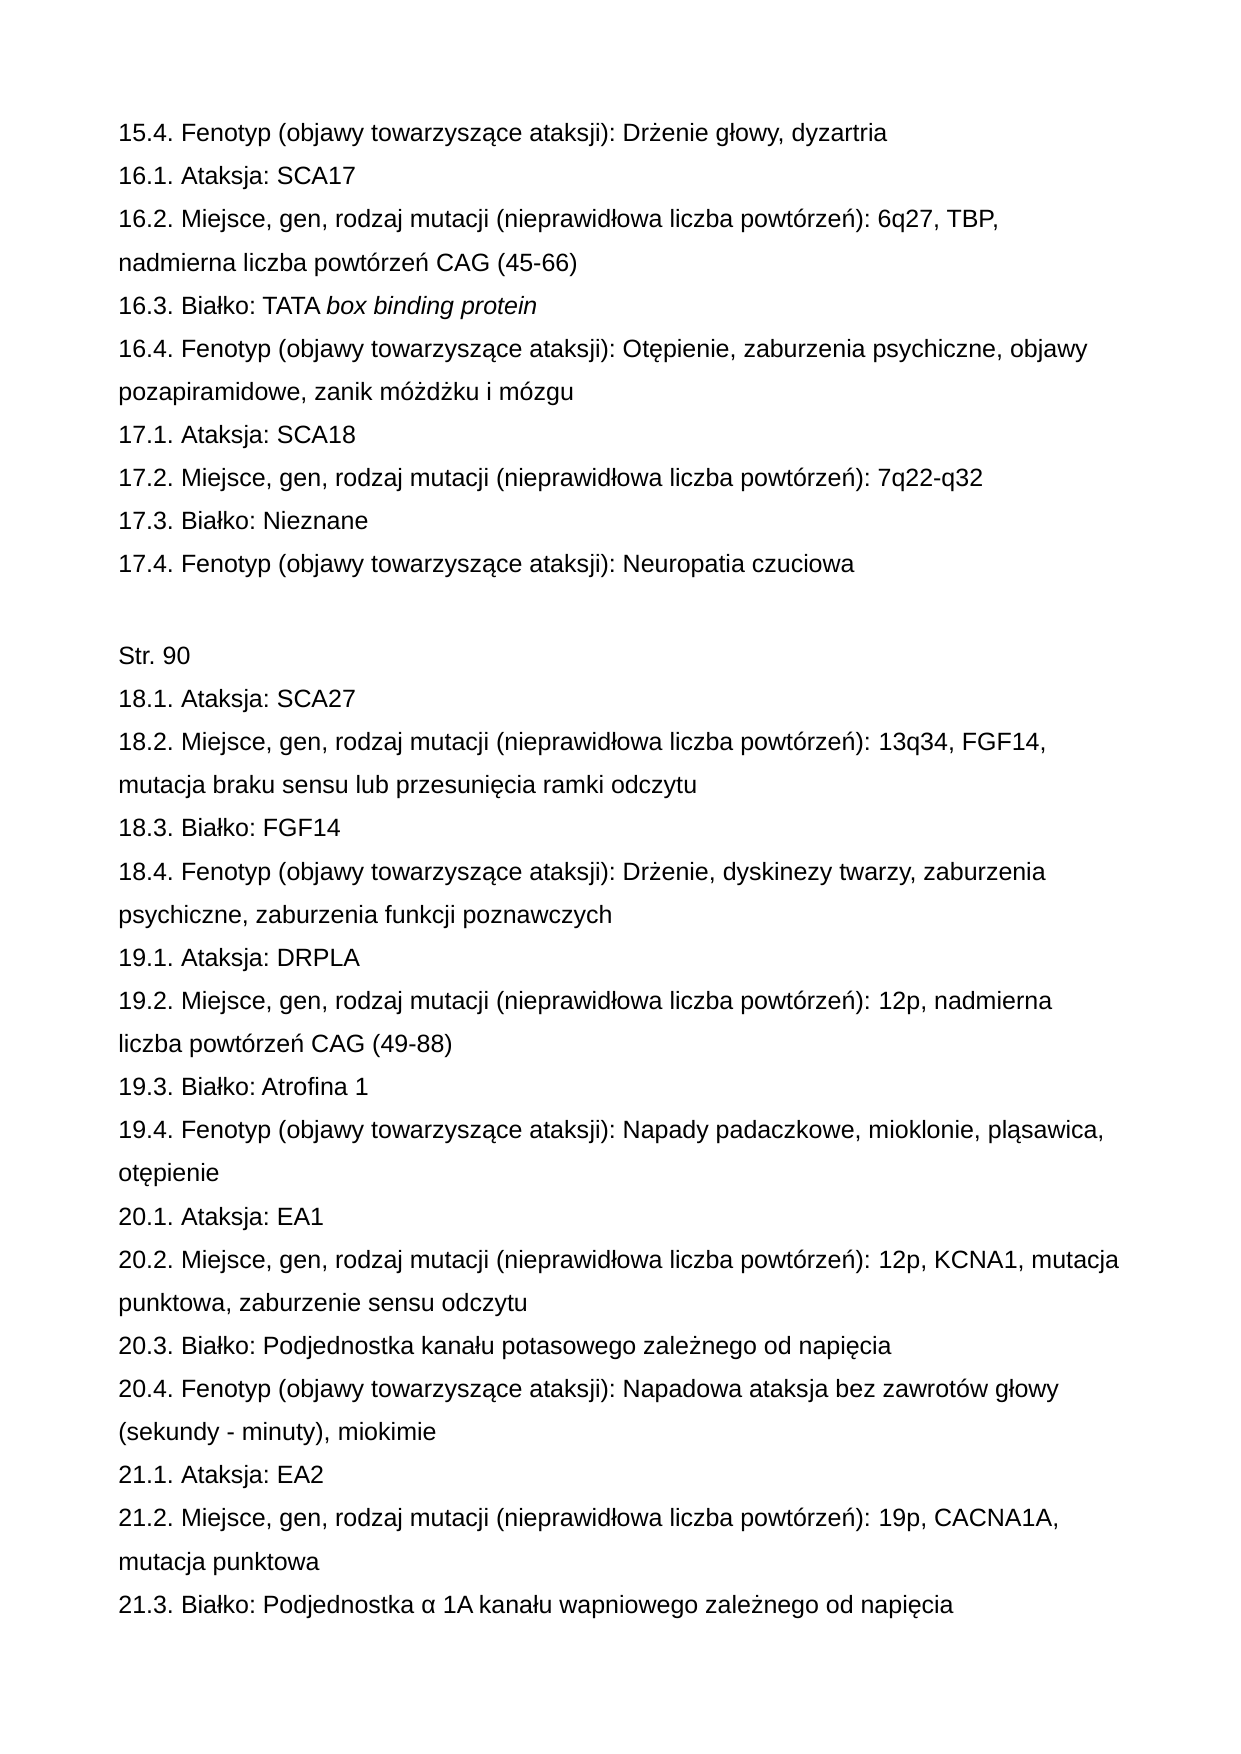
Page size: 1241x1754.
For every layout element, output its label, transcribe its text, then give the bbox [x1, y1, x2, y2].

text 19.4. Fenotyp (objawy towarzyszące ataksji): Napady padaczkowe, mioklonie, pląsawica, otępienie [118, 1115, 1122, 1187]
text 18.2. Miejsce, gen, rodzaj mutacji (nieprawidłowa liczba powtórzeń): 13q34, FGF14, mutacja braku sensu lub przesunięcia ramki odczytu [118, 727, 1122, 799]
text 16.1. Ataksja: SCA17 [118, 161, 1122, 190]
text 21.3. Białko: Podjednostka α 1A kanału wapniowego zależnego od napięcia [118, 1590, 1122, 1618]
text 19.1. Ataksja: DRPLA [118, 943, 1122, 972]
text 16.3. Białko: TATA box binding protein [118, 291, 1122, 319]
text 17.3. Białko: Nieznane [118, 506, 1122, 535]
text 18.3. Białko: FGF14 [118, 813, 1122, 842]
text 18.1. Ataksja: SCA27 [118, 684, 1122, 713]
text Str. 90 [118, 641, 1122, 670]
text 21.1. Ataksja: EA2 [118, 1460, 1122, 1489]
text 16.4. Fenotyp (objawy towarzyszące ataksji): Otępienie, zaburzenia psychiczne, objawy pozapiramidowe, zanik móżdżku i mózgu [118, 334, 1122, 406]
text 19.3. Białko: Atrofina 1 [118, 1072, 1122, 1101]
text 21.2. Miejsce, gen, rodzaj mutacji (nieprawidłowa liczba powtórzeń): 19p, CACNA1A, mutacja punktowa [118, 1503, 1122, 1575]
text 20.3. Białko: Podjednostka kanału potasowego zależnego od napięcia [118, 1331, 1122, 1360]
text 17.1. Ataksja: SCA18 [118, 420, 1122, 449]
text 17.4. Fenotyp (objawy towarzyszące ataksji): Neuropatia czuciowa [118, 549, 1122, 578]
text 20.4. Fenotyp (objawy towarzyszące ataksji): Napadowa ataksja bez zawrotów głowy (sekundy - minuty), miokimie [118, 1374, 1122, 1446]
text 16.2. Miejsce, gen, rodzaj mutacji (nieprawidłowa liczba powtórzeń): 6q27, TBP, nadmierna liczba powtórzeń CAG (45-66) [118, 204, 1122, 276]
text 20.1. Ataksja: EA1 [118, 1202, 1122, 1230]
text 19.2. Miejsce, gen, rodzaj mutacji (nieprawidłowa liczba powtórzeń): 12p, nadmierna liczba powtórzeń CAG (49-88) [118, 986, 1122, 1058]
text 15.4. Fenotyp (objawy towarzyszące ataksji): Drżenie głowy, dyzartria [118, 118, 1122, 147]
text 20.2. Miejsce, gen, rodzaj mutacji (nieprawidłowa liczba powtórzeń): 12p, KCNA1, mutacja punktowa, zaburzenie sensu odczytu [118, 1245, 1122, 1317]
text 17.2. Miejsce, gen, rodzaj mutacji (nieprawidłowa liczba powtórzeń): 7q22-q32 [118, 463, 1122, 492]
text 18.4. Fenotyp (objawy towarzyszące ataksji): Drżenie, dyskinezy twarzy, zaburzenia psychiczne, zaburzenia funkcji poznawczych [118, 857, 1122, 928]
